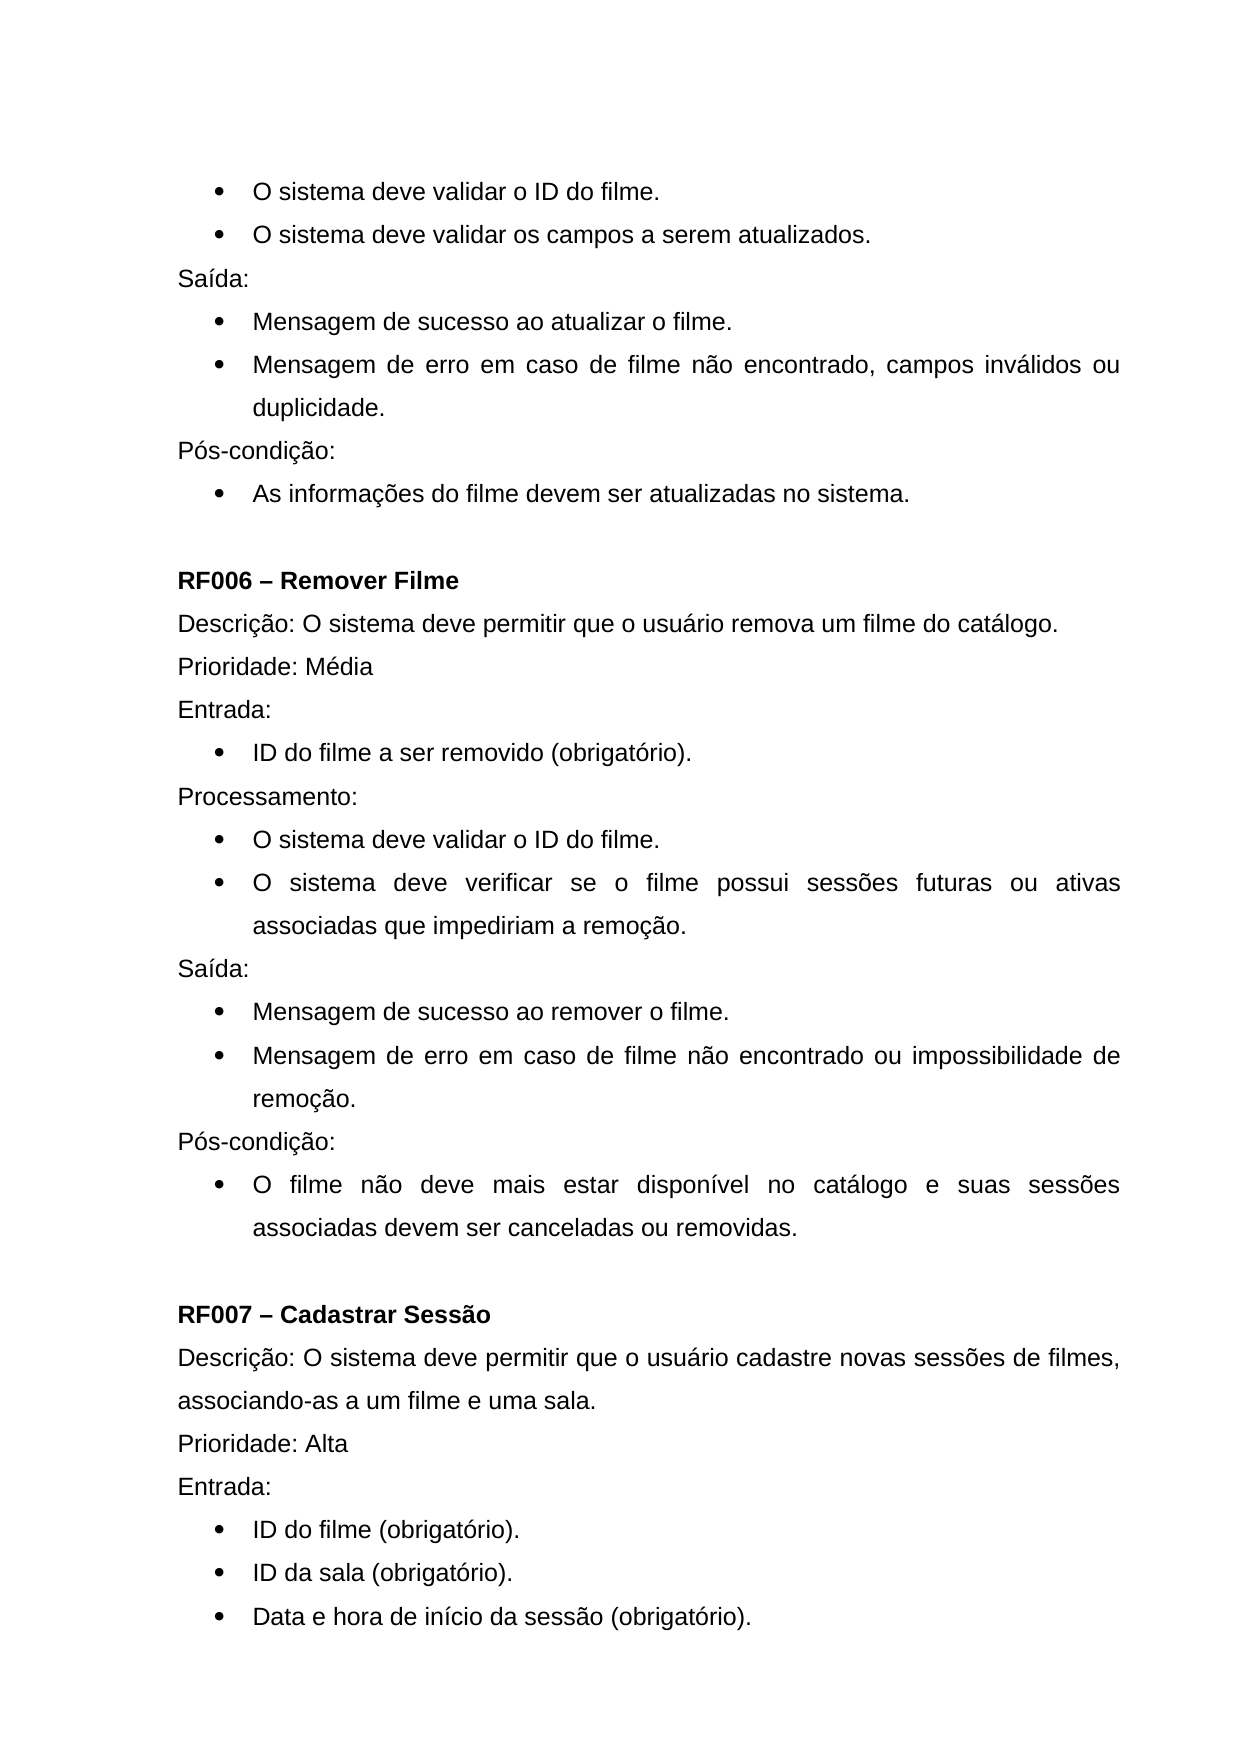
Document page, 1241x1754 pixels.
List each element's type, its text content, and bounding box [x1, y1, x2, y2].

list Mensagem de erro em caso de filme não encontrado, campos inválidos ou duplicidade. [215, 350, 1122, 422]
text Saída: [177, 264, 1122, 292]
list ID da sala (obrigatório). [215, 1558, 1122, 1587]
text Descrição: O sistema deve permitir que o usuário remova um filme do catálogo. [177, 609, 1122, 638]
list O filme não deve mais estar disponível no catálogo e suas sessões associadas devem ser canceladas ou removidas. [215, 1170, 1122, 1242]
list ID do filme (obrigatório). [215, 1515, 1122, 1544]
text Prioridade: Média [177, 652, 1122, 681]
list Data e hora de início da sessão (obrigatório). [215, 1602, 1122, 1631]
text Entrada: [177, 1472, 1122, 1501]
list ID do filme a ser removido (obrigatório). [215, 738, 1122, 767]
list O sistema deve validar o ID do filme. [215, 177, 1122, 206]
list Mensagem de sucesso ao remover o filme. [215, 997, 1122, 1026]
text Pós-condição: [177, 1127, 1122, 1156]
text Prioridade: Alta [177, 1429, 1122, 1458]
text Saída: [177, 954, 1122, 983]
list Mensagem de sucesso ao atualizar o filme. [215, 307, 1122, 336]
text Processamento: [177, 782, 1122, 810]
text Descrição: O sistema deve permitir que o usuário cadastre novas sessões de filmes, associando-as a um filme e uma sala. [177, 1343, 1122, 1414]
text Entrada: [177, 695, 1122, 724]
list O sistema deve validar os campos a serem atualizados. [215, 220, 1122, 249]
list O sistema deve verificar se o filme possui sessões futuras ou ativas associadas que impediriam a remoção. [215, 868, 1122, 940]
text RF006 – Remover Filme [177, 566, 1122, 594]
list Mensagem de erro em caso de filme não encontrado ou impossibilidade de remoção. [215, 1041, 1122, 1113]
text RF007 – Cadastrar Sessão [177, 1299, 1122, 1328]
list As informações do filme devem ser atualizadas no sistema. [215, 479, 1122, 508]
list O sistema deve validar o ID do filme. [215, 825, 1122, 853]
text Pós-condição: [177, 436, 1122, 465]
